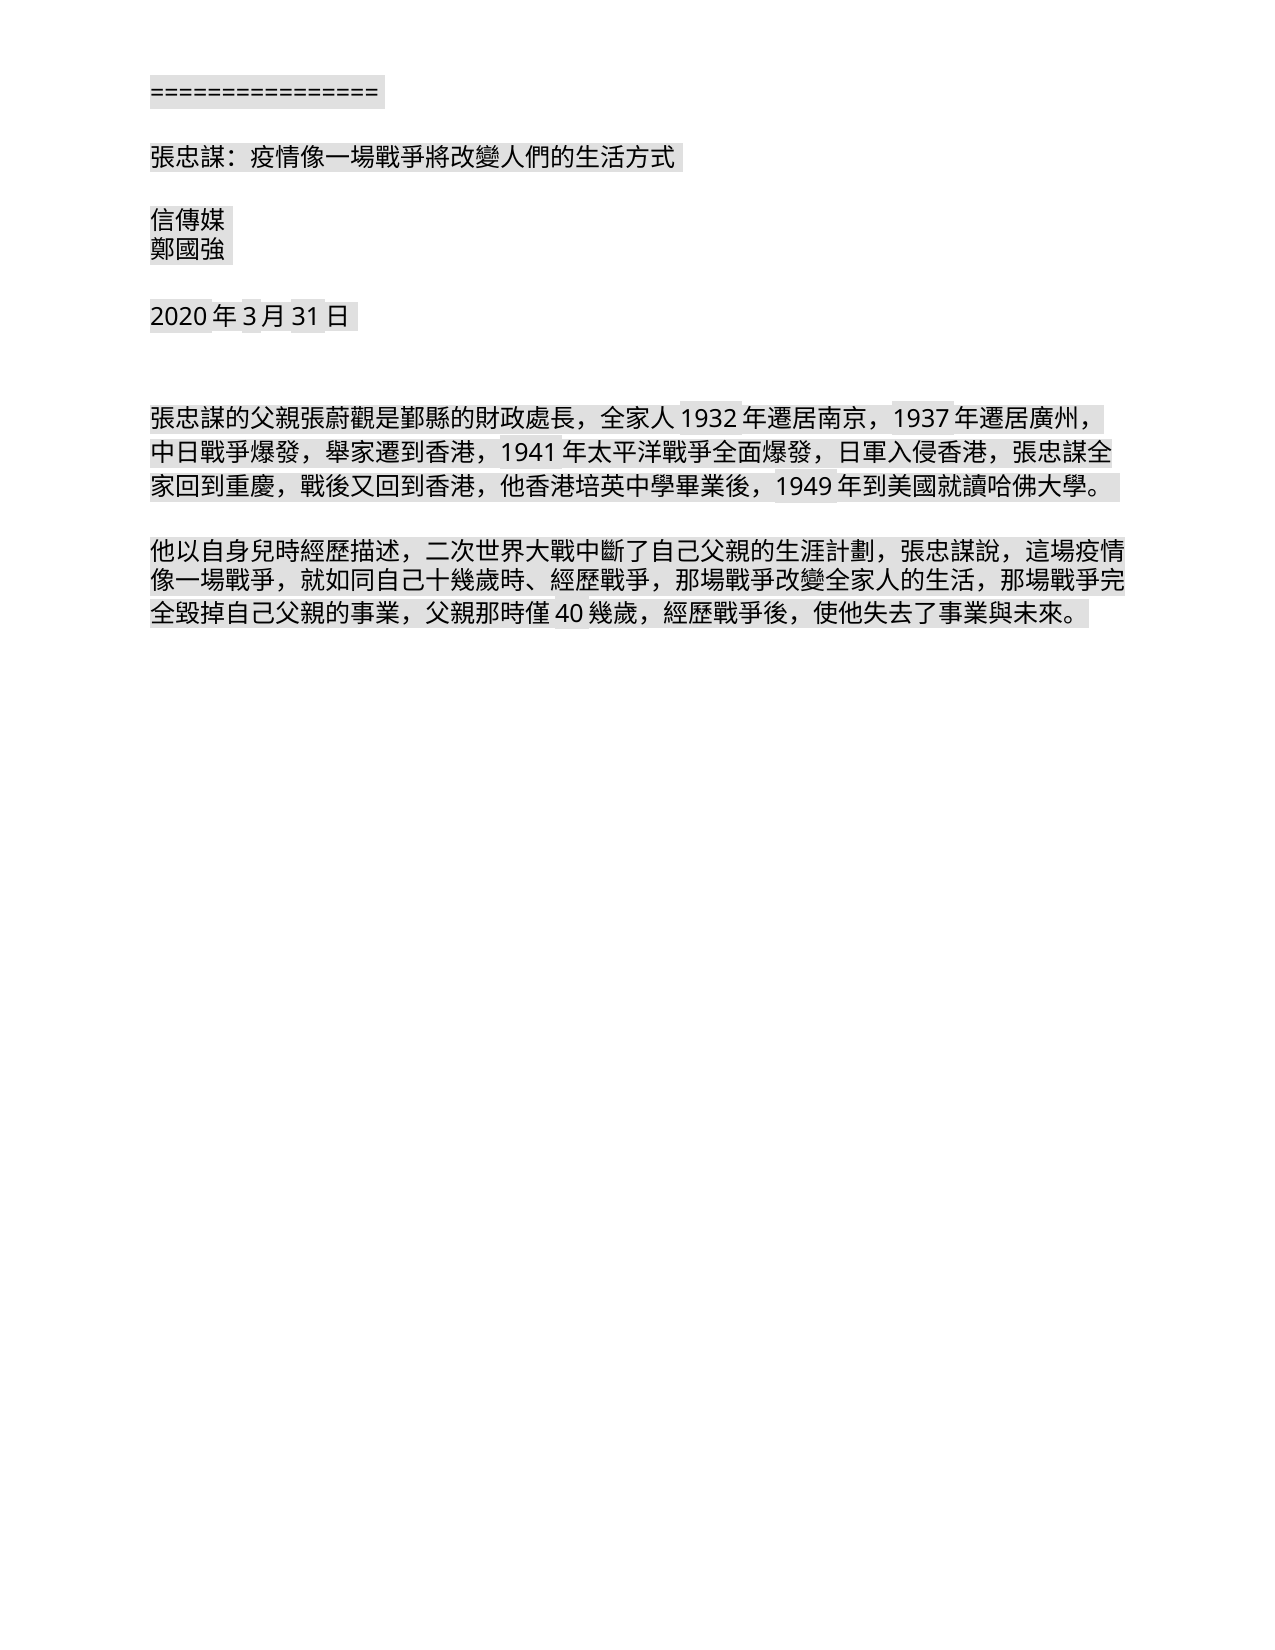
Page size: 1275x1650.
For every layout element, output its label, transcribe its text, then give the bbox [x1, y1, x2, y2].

text ================ 張忠謀：疫情像一場戰爭將改變人們的生活方式 信傳媒 鄭國強 2020年3月31日 張忠謀的父親張蔚觀是鄞縣的財政處長，全家人1932年遷居南京，1937年遷居廣州，中日戰爭爆發，舉家遷到香港，1941年太平洋戰爭全面爆發，日軍入侵香港，張忠謀全家回到重慶，戰後又回到香港，他香港培英中學畢業後，1949年到美國就讀哈佛大學。 他以自身兒時經歷描述，二次世界大戰中斷了自己父親的生涯計劃，張忠謀說，這場疫情像一場戰爭，就如同自己十幾歲時、經歷戰爭，那場戰爭改變全家人的生活，那場戰爭完全毀掉自己父親的事業，父親那時僅40幾歲，經歷戰爭後，使他失去了事業與未來。 [150, 75, 1125, 629]
